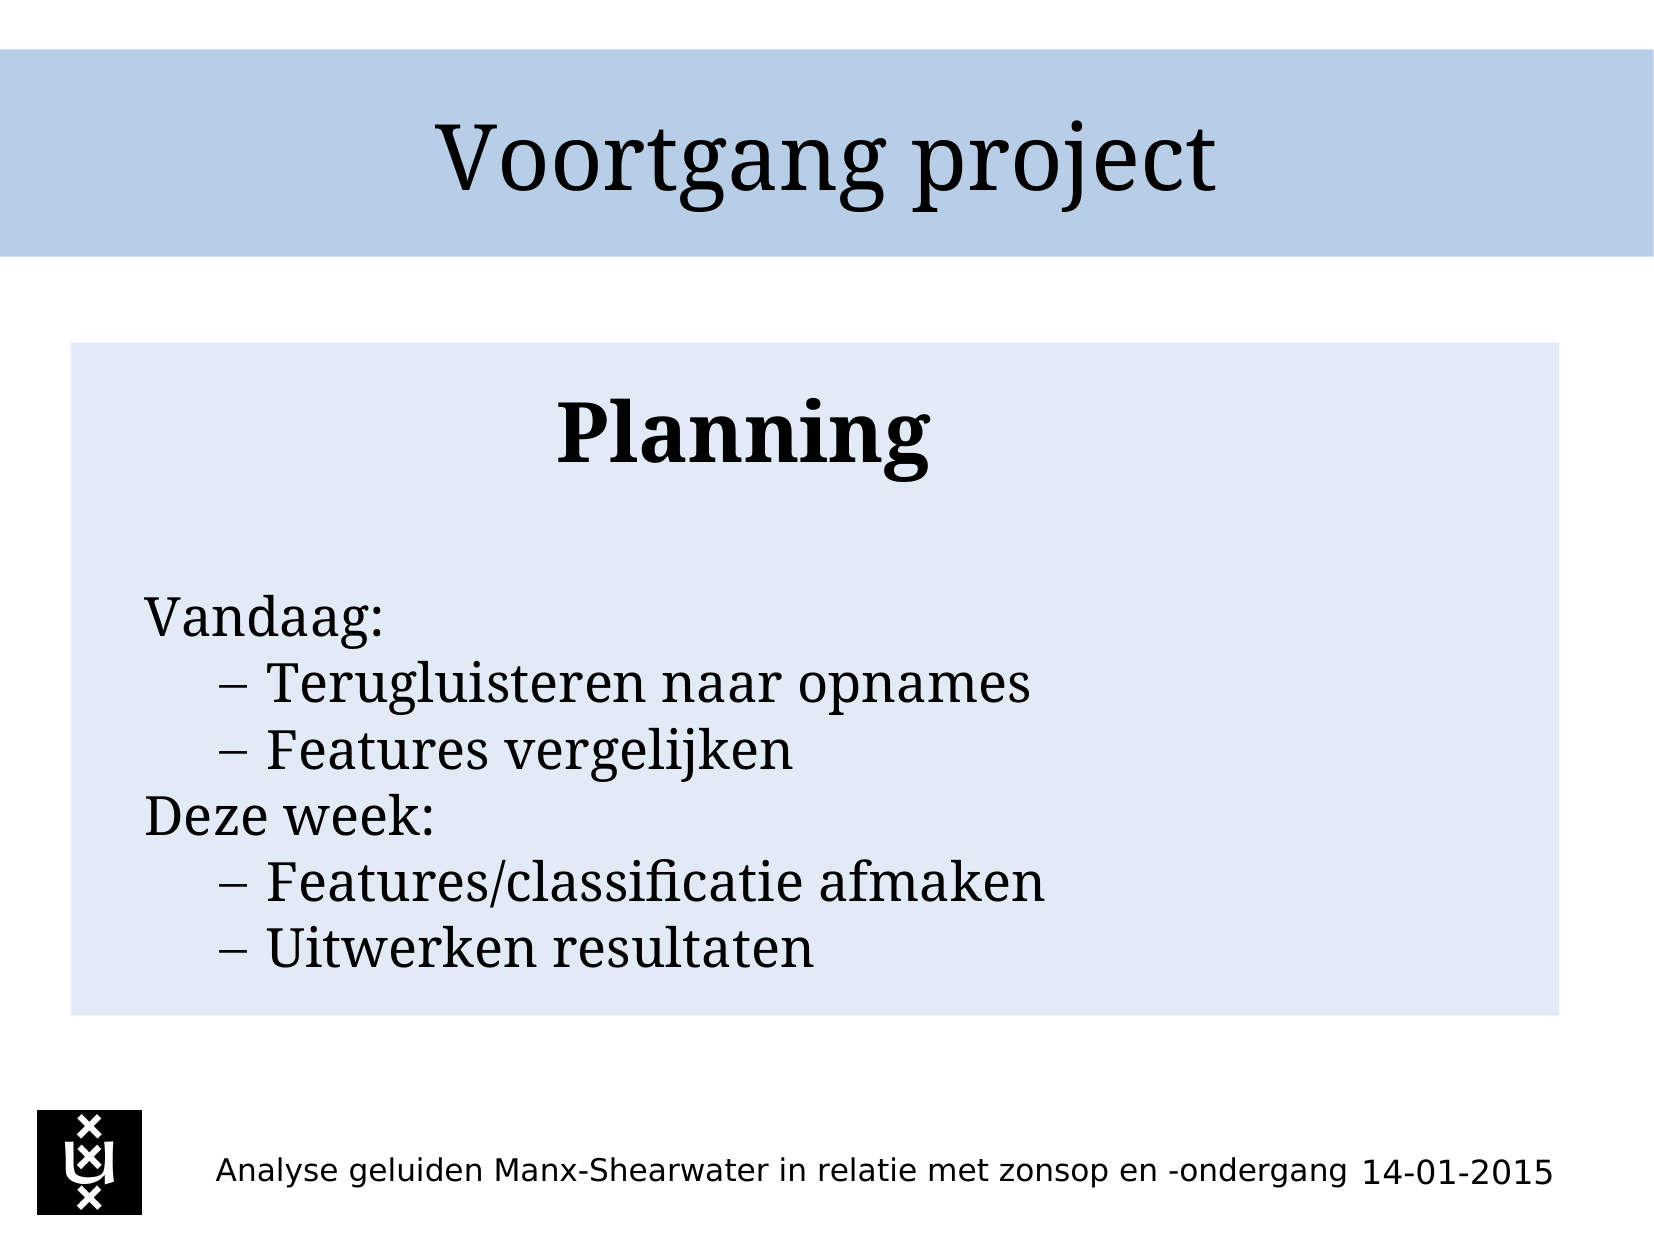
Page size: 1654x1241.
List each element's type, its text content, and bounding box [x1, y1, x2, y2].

text_box [70, 342, 1560, 1016]
text_box Analyse geluiden Manx-Shearwater in relatie met zonsop en -ondergang [200, 1185, 1346, 1195]
picture [37, 1110, 142, 1215]
title Voortgang project [0, 49, 1654, 257]
text_box 14-01-2015 [1346, 1145, 1571, 1199]
text_box Planning Vandaag: Terugluisteren naar opnames Features vergelijken Deze week: Features/classificatie afmaken Uitwerken resultaten [129, 369, 1489, 1185]
